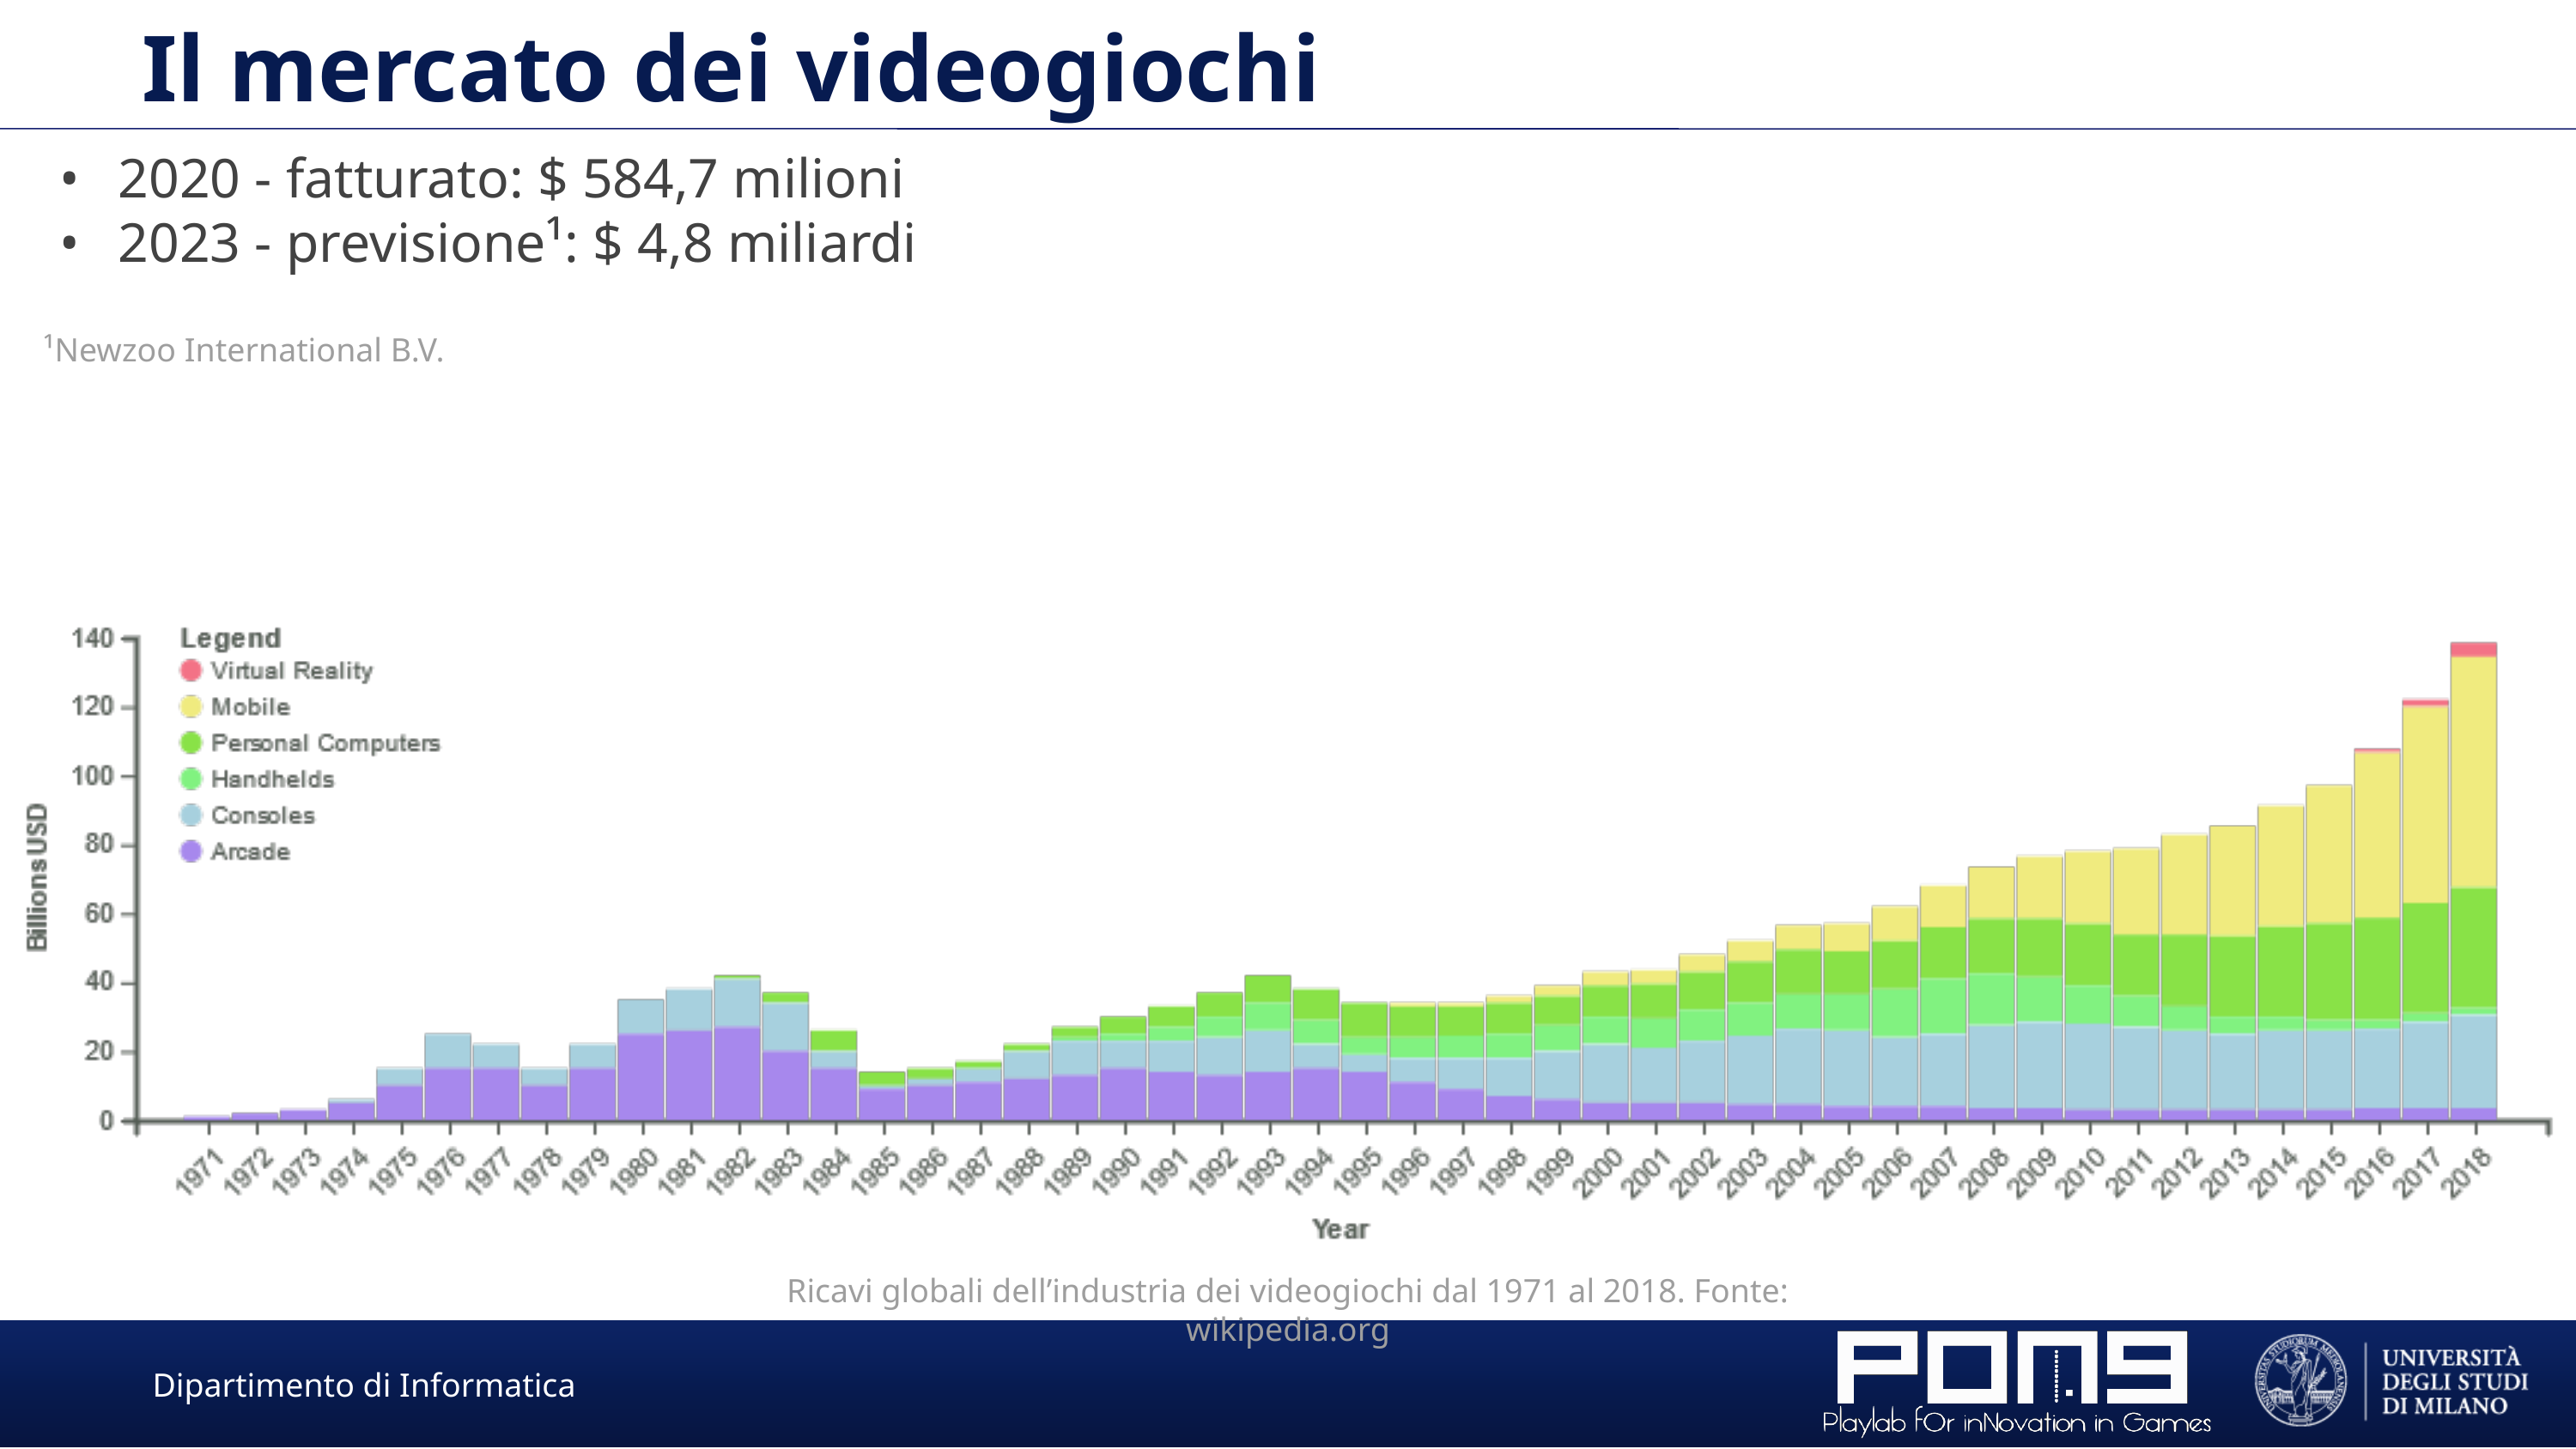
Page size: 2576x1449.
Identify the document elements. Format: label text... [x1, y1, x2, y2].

title Il mercato dei videogiochi [118, 0, 2308, 124]
text_box Ricavi globali dell’industria dei videogiochi dal 1971 al 2018. Fonte: wikipedia.org [681, 1258, 1895, 1361]
text_box ¹Newzoo International B.V. [30, 316, 1039, 381]
list 2020 - fatturato: $ 584,7 milioni 2023 - previsione¹: $ 4,8 miliardi [30, 132, 1039, 299]
text_box Dipartimento di Informatica [129, 1336, 1245, 1433]
picture [21, 609, 2555, 1258]
picture [0, 1320, 2576, 1447]
